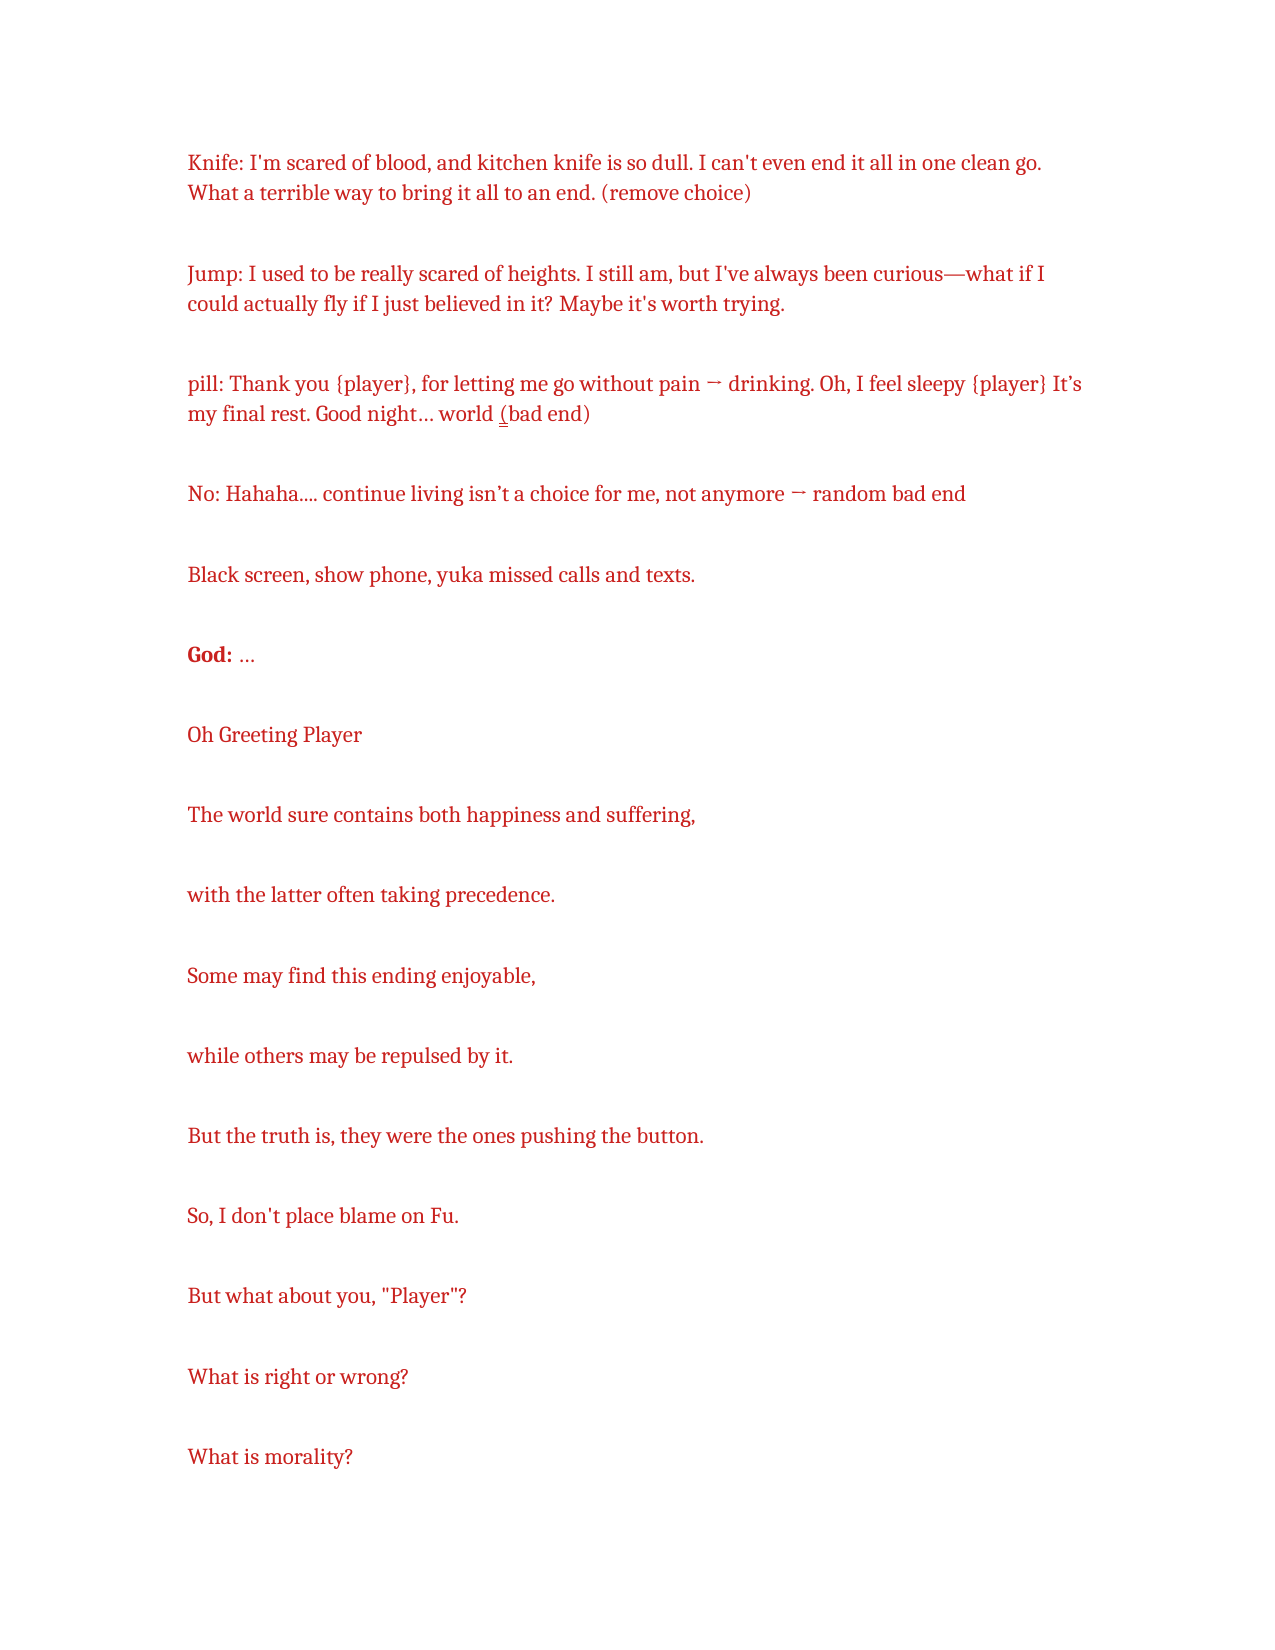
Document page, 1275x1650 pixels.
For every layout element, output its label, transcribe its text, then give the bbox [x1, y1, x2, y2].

text Oh Greeting Player [187, 722, 1087, 748]
text Jump: I used to be really scared of heights. I still am, but I've always been curious—what if I could actually fly if I just believed in it? Maybe it's worth trying. [187, 260, 1087, 317]
text No: Hahaha.... continue living isn’t a choice for me, not anymore → random bad end [187, 481, 1087, 508]
text What is morality? [187, 1444, 1087, 1470]
text pill: Thank you {player}, for letting me go without pain → drinking. Oh, I feel sleepy {player} It’s my final rest. Good night… world (bad end) [187, 371, 1087, 427]
text Knife: I'm scared of blood, and kitchen knife is so dull. I can't even end it all in one clean go. What a terrible way to bring it all to an end. (remove choice) [187, 150, 1087, 207]
text God: … [187, 642, 1087, 668]
text But what about you, "Player"? [187, 1283, 1087, 1310]
text Black screen, show phone, yuka missed calls and texts. [187, 561, 1087, 588]
text Some may find this ending enjoyable, [187, 962, 1087, 989]
text with the latter often taking precedence. [187, 882, 1087, 909]
text The world sure contains both happiness and suffering, [187, 802, 1087, 828]
text while others may be repulsed by it. [187, 1043, 1087, 1069]
text So, I don't place blame on Fu. [187, 1203, 1087, 1229]
text What is right or wrong? [187, 1363, 1087, 1390]
text But the truth is, they were the ones pushing the button. [187, 1123, 1087, 1149]
